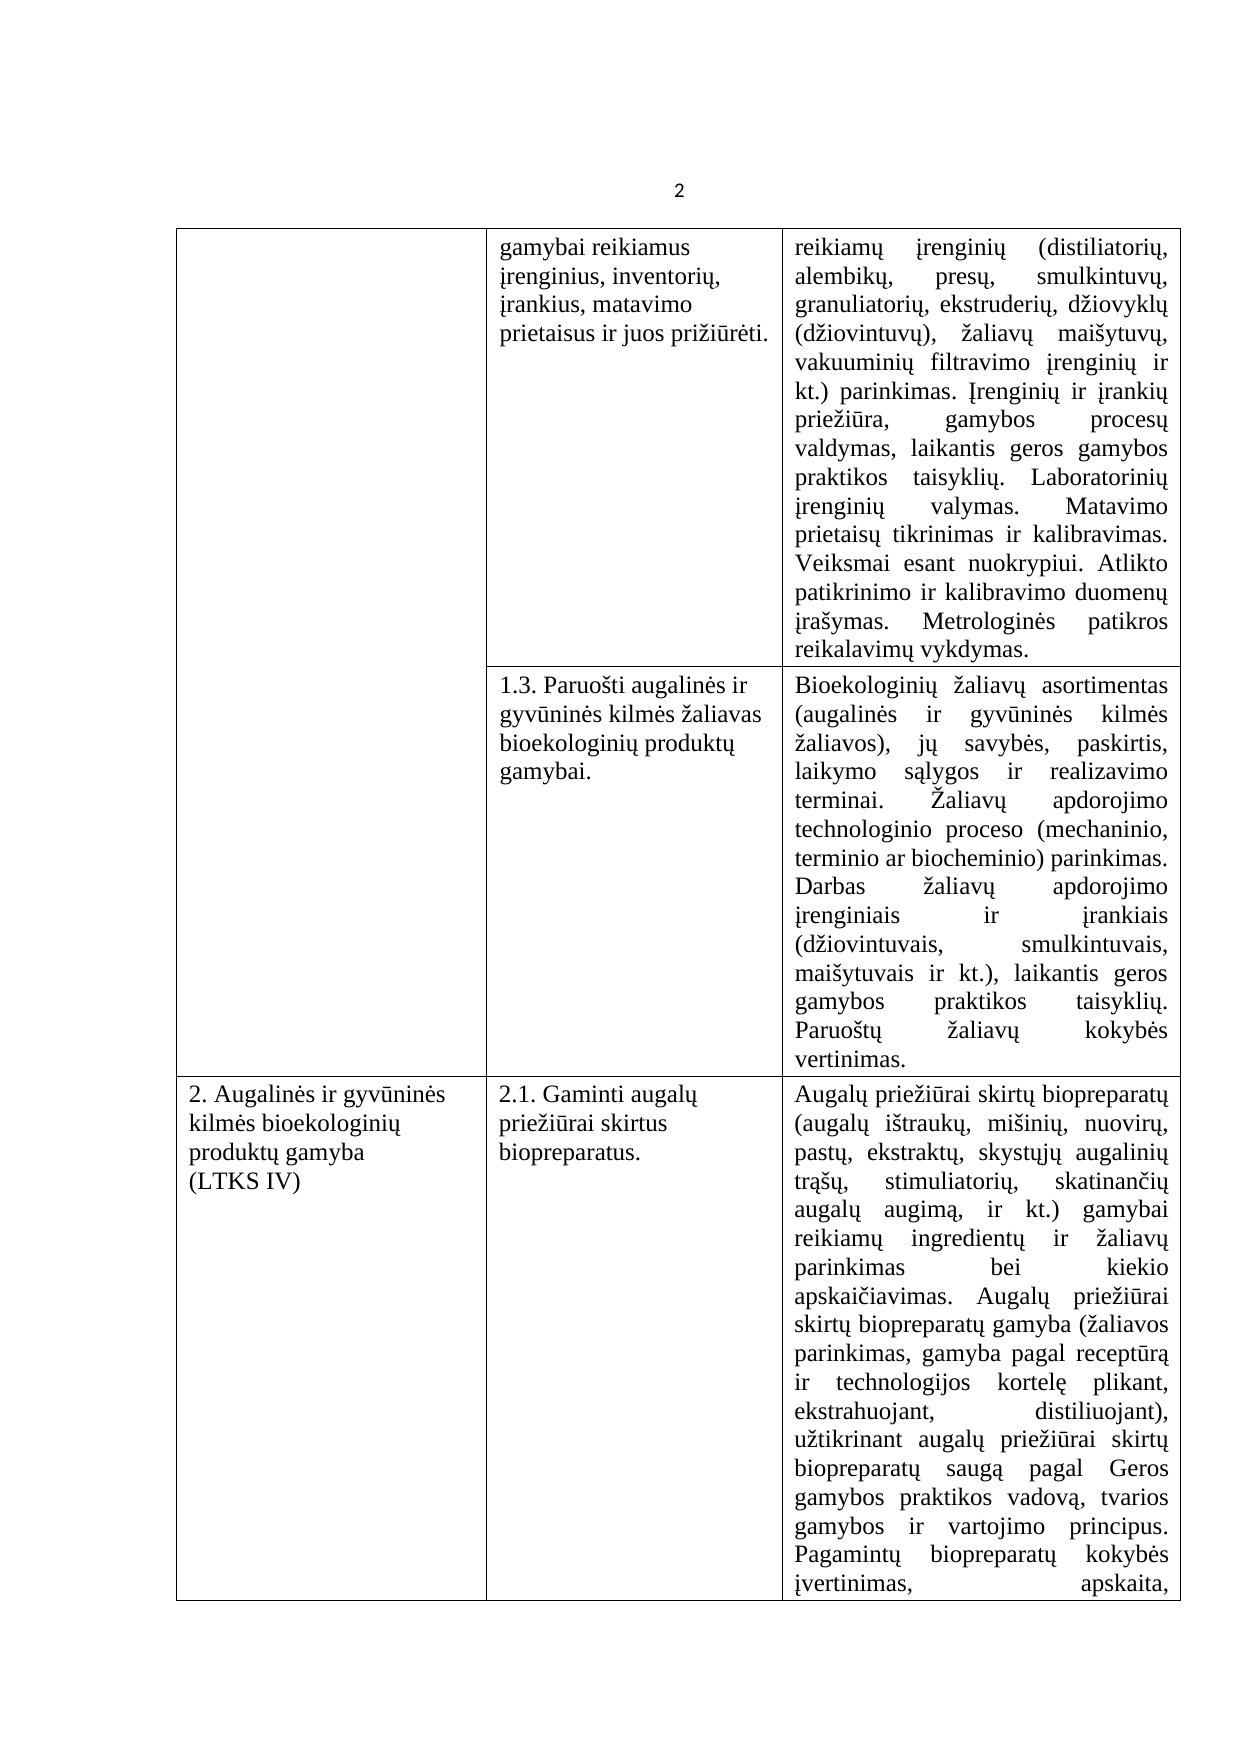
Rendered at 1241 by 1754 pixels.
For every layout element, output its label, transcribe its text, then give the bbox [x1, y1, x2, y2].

table_cell Bioekologinių žaliavų asortimentas (augalinės ir gyvūninės kilmės žaliavos), jų savybės, paskirtis, laikymo sąlygos ir realizavimo terminai. Žaliavų apdorojimo technologinio proceso (mechaninio, terminio ar biocheminio) parinkimas. Darbas žaliavų apdorojimo įrenginiais ir įrankiais (džiovintuvais, smulkintuvais, maišytuvais ir kt.), laikantis geros gamybos praktikos taisyklių. Paruoštų žaliavų kokybės vertinimas. [783, 667, 1180, 1076]
table_cell gamybai reikiamus įrenginius, inventorių, įrankius, matavimo prietaisus ir juos prižiūrėti. [487, 229, 782, 666]
table_cell 2. Augalinės ir gyvūninės kilmės bioekologinių produktų gamyba (LTKS IV) [177, 1077, 486, 1600]
table_cell reikiamų įrenginių (distiliatorių, alembikų, presų, smulkintuvų, granuliatorių, ekstruderių, džiovyklų (džiovintuvų), žaliavų maišytuvų, vakuuminių filtravimo įrenginių ir kt.) parinkimas. Įrenginių ir įrankių priežiūra, gamybos procesų valdymas, laikantis geros gamybos praktikos taisyklių. Laboratorinių įrenginių valymas. Matavimo prietaisų tikrinimas ir kalibravimas. Veiksmai esant nuokrypiui. Atlikto patikrinimo ir kalibravimo duomenų įrašymas. Metrologinės patikros reikalavimų vykdymas. [783, 229, 1180, 666]
table_cell Augalų priežiūrai skirtų biopreparatų (augalų ištraukų, mišinių, nuovirų, pastų, ekstraktų, skystųjų augalinių trąšų, stimuliatorių, skatinančių augalų augimą, ir kt.) gamybai reikiamų ingredientų ir žaliavų parinkimas bei kiekio apskaičiavimas. Augalų priežiūrai skirtų biopreparatų gamyba (žaliavos parinkimas, gamyba pagal receptūrą ir technologijos kortelę plikant, ekstrahuojant, distiliuojant), užtikrinant augalų priežiūrai skirtų biopreparatų saugą pagal Geros gamybos praktikos vadovą, tvarios gamybos ir vartojimo principus. Pagamintų biopreparatų kokybės įvertinimas, apskaita, [783, 1077, 1180, 1600]
table_cell 2.1. Gaminti augalų priežiūrai skirtus biopreparatus. [487, 1077, 782, 1600]
table_cell 1.3. Paruošti augalinės ir gyvūninės kilmės žaliavas bioekologinių produktų gamybai. [487, 667, 782, 1076]
table_cell [177, 229, 486, 1076]
